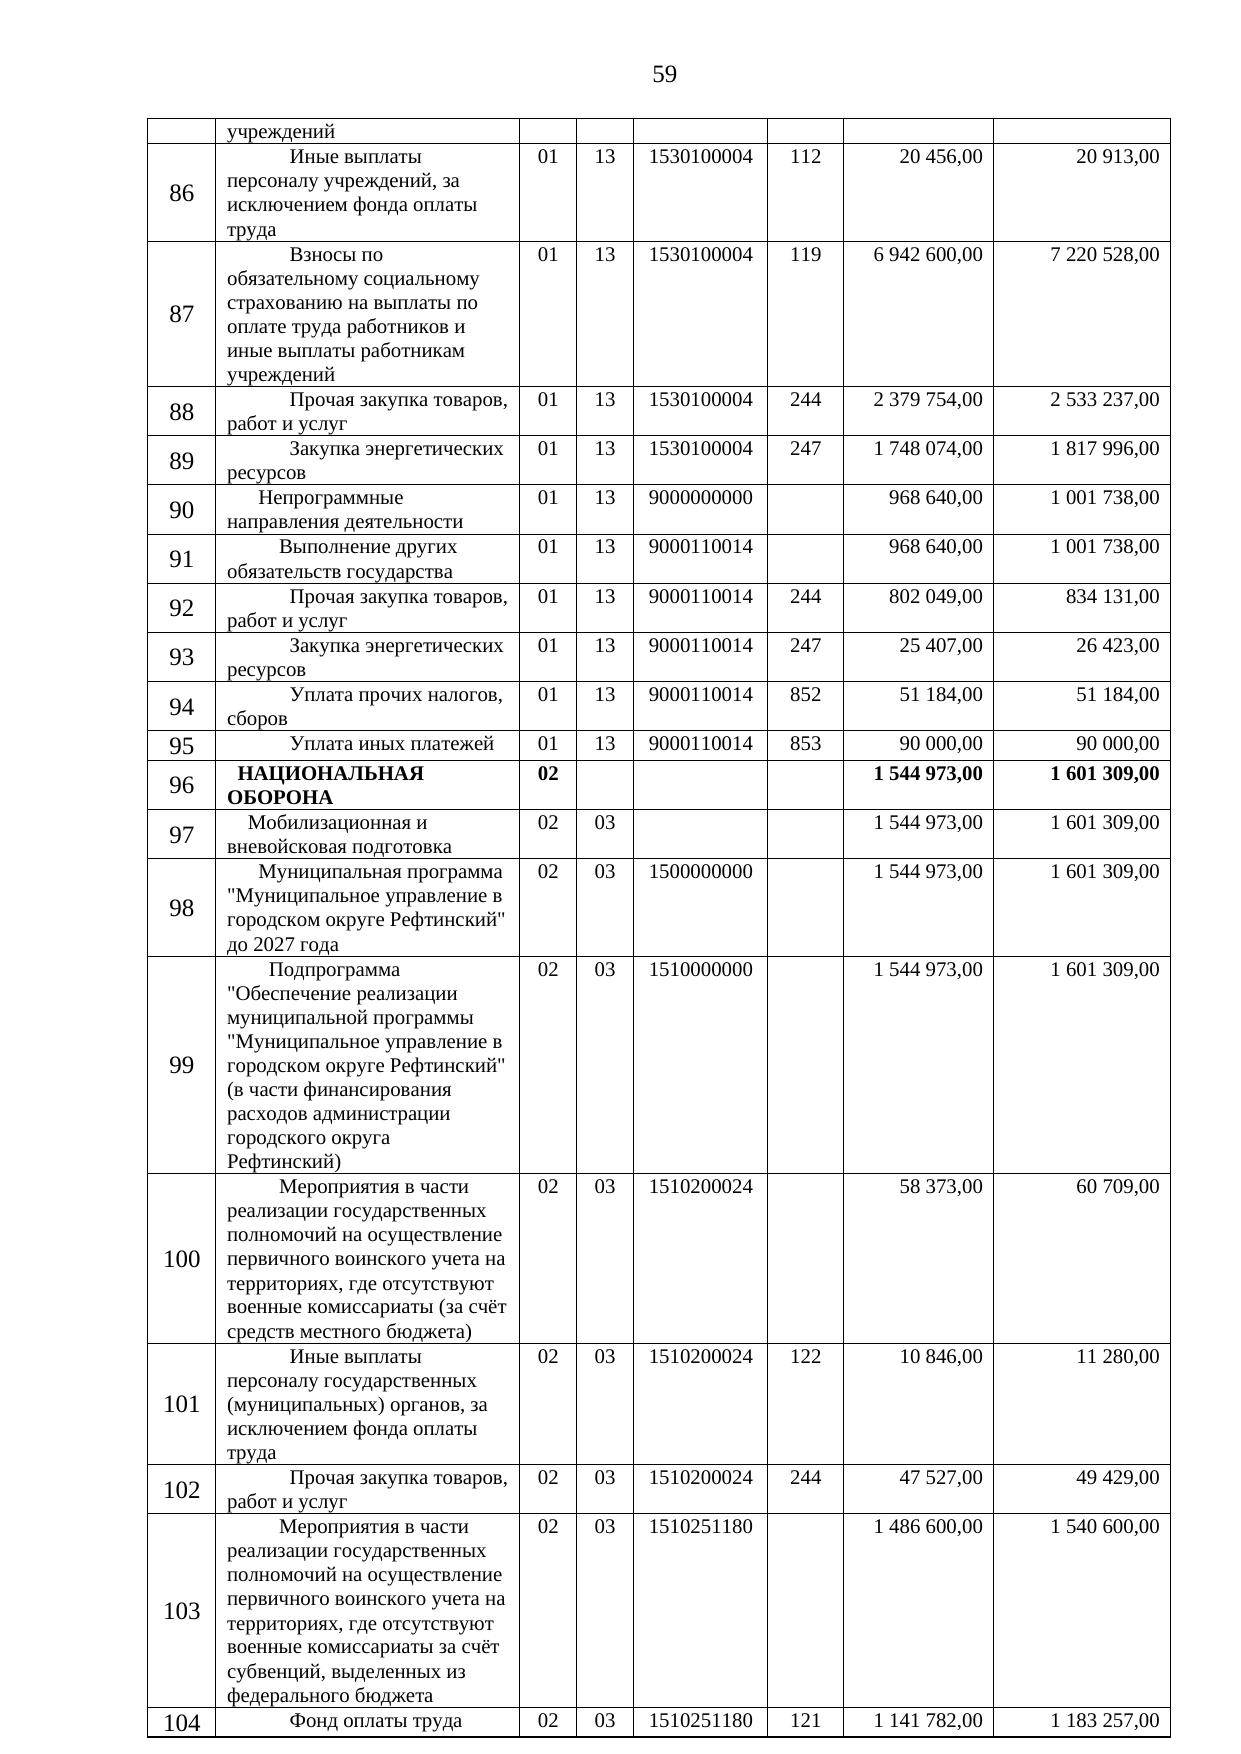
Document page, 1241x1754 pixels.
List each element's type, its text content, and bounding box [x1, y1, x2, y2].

table_cell Закупка энергетических ресурсов [216, 436, 519, 484]
table_cell 1510251180 [634, 1708, 767, 1736]
table_cell 2 533 237,00 [994, 387, 1170, 435]
table_cell 01 [520, 436, 576, 484]
table_cell 03 [577, 859, 633, 956]
table_cell 97 [148, 810, 215, 858]
table_cell 13 [577, 682, 633, 730]
table_cell 119 [768, 242, 843, 386]
table_cell 13 [577, 436, 633, 484]
table_cell 247 [768, 436, 843, 484]
table_cell 100 [148, 1174, 215, 1343]
table_cell 802 049,00 [844, 584, 993, 632]
table_cell 1 001 738,00 [994, 535, 1170, 583]
table_cell 1510200024 [634, 1465, 767, 1513]
table_cell 03 [577, 1514, 633, 1707]
table_cell 90 [148, 485, 215, 533]
table_cell 101 [148, 1344, 215, 1464]
table_cell 01 [520, 485, 576, 533]
table_cell 13 [577, 633, 633, 681]
table_cell 244 [768, 387, 843, 435]
table_cell 1 601 309,00 [994, 761, 1170, 809]
table_cell 1 141 782,00 [844, 1708, 993, 1736]
table_cell 122 [768, 1344, 843, 1464]
table_cell Иные выплаты персоналу государственных (муниципальных) органов, за исключением фонда оплаты труда [216, 1344, 519, 1464]
table_cell Непрограммные направления деятельности [216, 485, 519, 533]
table_cell 968 640,00 [844, 485, 993, 533]
table_cell [768, 485, 843, 533]
table_cell [768, 859, 843, 956]
table_cell 02 [520, 957, 576, 1173]
table_cell 47 527,00 [844, 1465, 993, 1513]
table_cell учреждений [216, 119, 519, 143]
table_cell 01 [520, 633, 576, 681]
table_cell 01 [520, 584, 576, 632]
table_cell 1 544 973,00 [844, 859, 993, 956]
table_cell 99 [148, 957, 215, 1173]
table_cell 244 [768, 1465, 843, 1513]
table_cell 25 407,00 [844, 633, 993, 681]
table_cell 9000110014 [634, 633, 767, 681]
table_cell 1510000000 [634, 957, 767, 1173]
table_cell 9000110014 [634, 535, 767, 583]
table_cell [768, 957, 843, 1173]
table_cell [634, 761, 767, 809]
table_cell [768, 535, 843, 583]
table_cell 9000000000 [634, 485, 767, 533]
table_cell 93 [148, 633, 215, 681]
table_cell 1 544 973,00 [844, 761, 993, 809]
table_cell 03 [577, 810, 633, 858]
table_cell 1500000000 [634, 859, 767, 956]
table_cell [768, 119, 843, 143]
table_cell 03 [577, 1708, 633, 1736]
table_cell 51 184,00 [994, 682, 1170, 730]
table_cell 01 [520, 387, 576, 435]
table_cell 103 [148, 1514, 215, 1707]
table_cell [634, 119, 767, 143]
table_cell 60 709,00 [994, 1174, 1170, 1343]
table_cell 121 [768, 1708, 843, 1736]
table_cell 91 [148, 535, 215, 583]
table_cell 968 640,00 [844, 535, 993, 583]
table_cell 01 [520, 242, 576, 386]
table_cell Прочая закупка товаров, работ и услуг [216, 584, 519, 632]
table_cell [768, 1174, 843, 1343]
table_cell 13 [577, 144, 633, 241]
table_cell 03 [577, 1174, 633, 1343]
table_cell НАЦИОНАЛЬНАЯ ОБОРОНА [216, 761, 519, 809]
table_cell 1 183 257,00 [994, 1708, 1170, 1736]
table_cell 87 [148, 242, 215, 386]
table_cell 1530100004 [634, 242, 767, 386]
table_cell 02 [520, 1174, 576, 1343]
table_cell 1 540 600,00 [994, 1514, 1170, 1707]
table_cell 852 [768, 682, 843, 730]
table_cell 7 220 528,00 [994, 242, 1170, 386]
table_cell 13 [577, 584, 633, 632]
table_cell 94 [148, 682, 215, 730]
table_cell 02 [520, 1344, 576, 1464]
table_cell 90 000,00 [994, 731, 1170, 760]
table_cell 20 913,00 [994, 144, 1170, 241]
table_cell 92 [148, 584, 215, 632]
table_cell 03 [577, 1465, 633, 1513]
table_cell 1 748 074,00 [844, 436, 993, 484]
table_cell 1 601 309,00 [994, 810, 1170, 858]
table_cell 1530100004 [634, 144, 767, 241]
table_cell Мероприятия в части реализации государственных полномочий на осуществление первичного воинского учета на территориях, где отсутствуют военные комиссариаты (за счёт средств местного бюджета) [216, 1174, 519, 1343]
table_cell 13 [577, 242, 633, 386]
table_cell 13 [577, 485, 633, 533]
table_cell 11 280,00 [994, 1344, 1170, 1464]
table_cell 834 131,00 [994, 584, 1170, 632]
table_cell 86 [148, 144, 215, 241]
table_cell 102 [148, 1465, 215, 1513]
table_cell 01 [520, 731, 576, 760]
table_cell 104 [148, 1708, 215, 1736]
table_cell 26 423,00 [994, 633, 1170, 681]
table_cell 96 [148, 761, 215, 809]
table_cell 02 [520, 761, 576, 809]
table_cell 6 942 600,00 [844, 242, 993, 386]
table_cell 02 [520, 859, 576, 956]
table_cell 51 184,00 [844, 682, 993, 730]
table_cell 1510200024 [634, 1174, 767, 1343]
table_cell 1510251180 [634, 1514, 767, 1707]
table_cell 112 [768, 144, 843, 241]
table_cell 9000110014 [634, 584, 767, 632]
table_cell Прочая закупка товаров, работ и услуг [216, 1465, 519, 1513]
table_cell 1 817 996,00 [994, 436, 1170, 484]
table_cell 13 [577, 387, 633, 435]
table_cell 13 [577, 731, 633, 760]
table_cell Иные выплаты персоналу учреждений, за исключением фонда оплаты труда [216, 144, 519, 241]
table_cell Мероприятия в части реализации государственных полномочий на осуществление первичного воинского учета на территориях, где отсутствуют военные комиссариаты за счёт субвенций, выделенных из федерального бюджета [216, 1514, 519, 1707]
table_cell 1530100004 [634, 436, 767, 484]
table_cell 9000110014 [634, 731, 767, 760]
table_cell 98 [148, 859, 215, 956]
table_cell 1 601 309,00 [994, 957, 1170, 1173]
table_cell 01 [520, 682, 576, 730]
table_cell 01 [520, 535, 576, 583]
table_cell [634, 810, 767, 858]
table_cell 1510200024 [634, 1344, 767, 1464]
table_cell 853 [768, 731, 843, 760]
table_cell 03 [577, 957, 633, 1173]
table_cell Мобилизационная и вневойсковая подготовка [216, 810, 519, 858]
table_cell 9000110014 [634, 682, 767, 730]
table_cell [520, 119, 576, 143]
table_cell 58 373,00 [844, 1174, 993, 1343]
table_cell 244 [768, 584, 843, 632]
table_cell 95 [148, 731, 215, 760]
table_cell 10 846,00 [844, 1344, 993, 1464]
table_cell 02 [520, 810, 576, 858]
table_cell 1 486 600,00 [844, 1514, 993, 1707]
table_cell Взносы по обязательному социальному страхованию на выплаты по оплате труда работников и иные выплаты работникам учреждений [216, 242, 519, 386]
table_cell Закупка энергетических ресурсов [216, 633, 519, 681]
table_cell 1530100004 [634, 387, 767, 435]
table_cell 01 [520, 144, 576, 241]
table_cell [768, 1514, 843, 1707]
table_cell Уплата прочих налогов, сборов [216, 682, 519, 730]
table_cell 247 [768, 633, 843, 681]
table_cell Уплата иных платежей [216, 731, 519, 760]
table_cell [994, 119, 1170, 143]
table_cell Выполнение других обязательств государства [216, 535, 519, 583]
table_cell 1 001 738,00 [994, 485, 1170, 533]
table_cell [577, 119, 633, 143]
table_cell 90 000,00 [844, 731, 993, 760]
table_cell 88 [148, 387, 215, 435]
table_cell [148, 119, 215, 143]
table_cell [768, 761, 843, 809]
table_cell 1 544 973,00 [844, 957, 993, 1173]
table_cell Фонд оплаты труда [216, 1708, 519, 1736]
table_cell 1 544 973,00 [844, 810, 993, 858]
table_cell Муниципальная программа "Муниципальное управление в городском округе Рефтинский" до 2027 года [216, 859, 519, 956]
table_cell Прочая закупка товаров, работ и услуг [216, 387, 519, 435]
table_cell 02 [520, 1708, 576, 1736]
table_cell Подпрограмма "Обеспечение реализации муниципальной программы "Муниципальное управление в городском округе Рефтинский" (в части финансирования расходов администрации городского округа Рефтинский) [216, 957, 519, 1173]
table_cell 89 [148, 436, 215, 484]
table_cell [768, 810, 843, 858]
table_cell 20 456,00 [844, 144, 993, 241]
table_cell 02 [520, 1465, 576, 1513]
table_cell 03 [577, 1344, 633, 1464]
table_cell 13 [577, 535, 633, 583]
table_cell [844, 119, 993, 143]
table_cell [577, 761, 633, 809]
table_cell 02 [520, 1514, 576, 1707]
table_cell 1 601 309,00 [994, 859, 1170, 956]
table_cell 49 429,00 [994, 1465, 1170, 1513]
table_cell 2 379 754,00 [844, 387, 993, 435]
